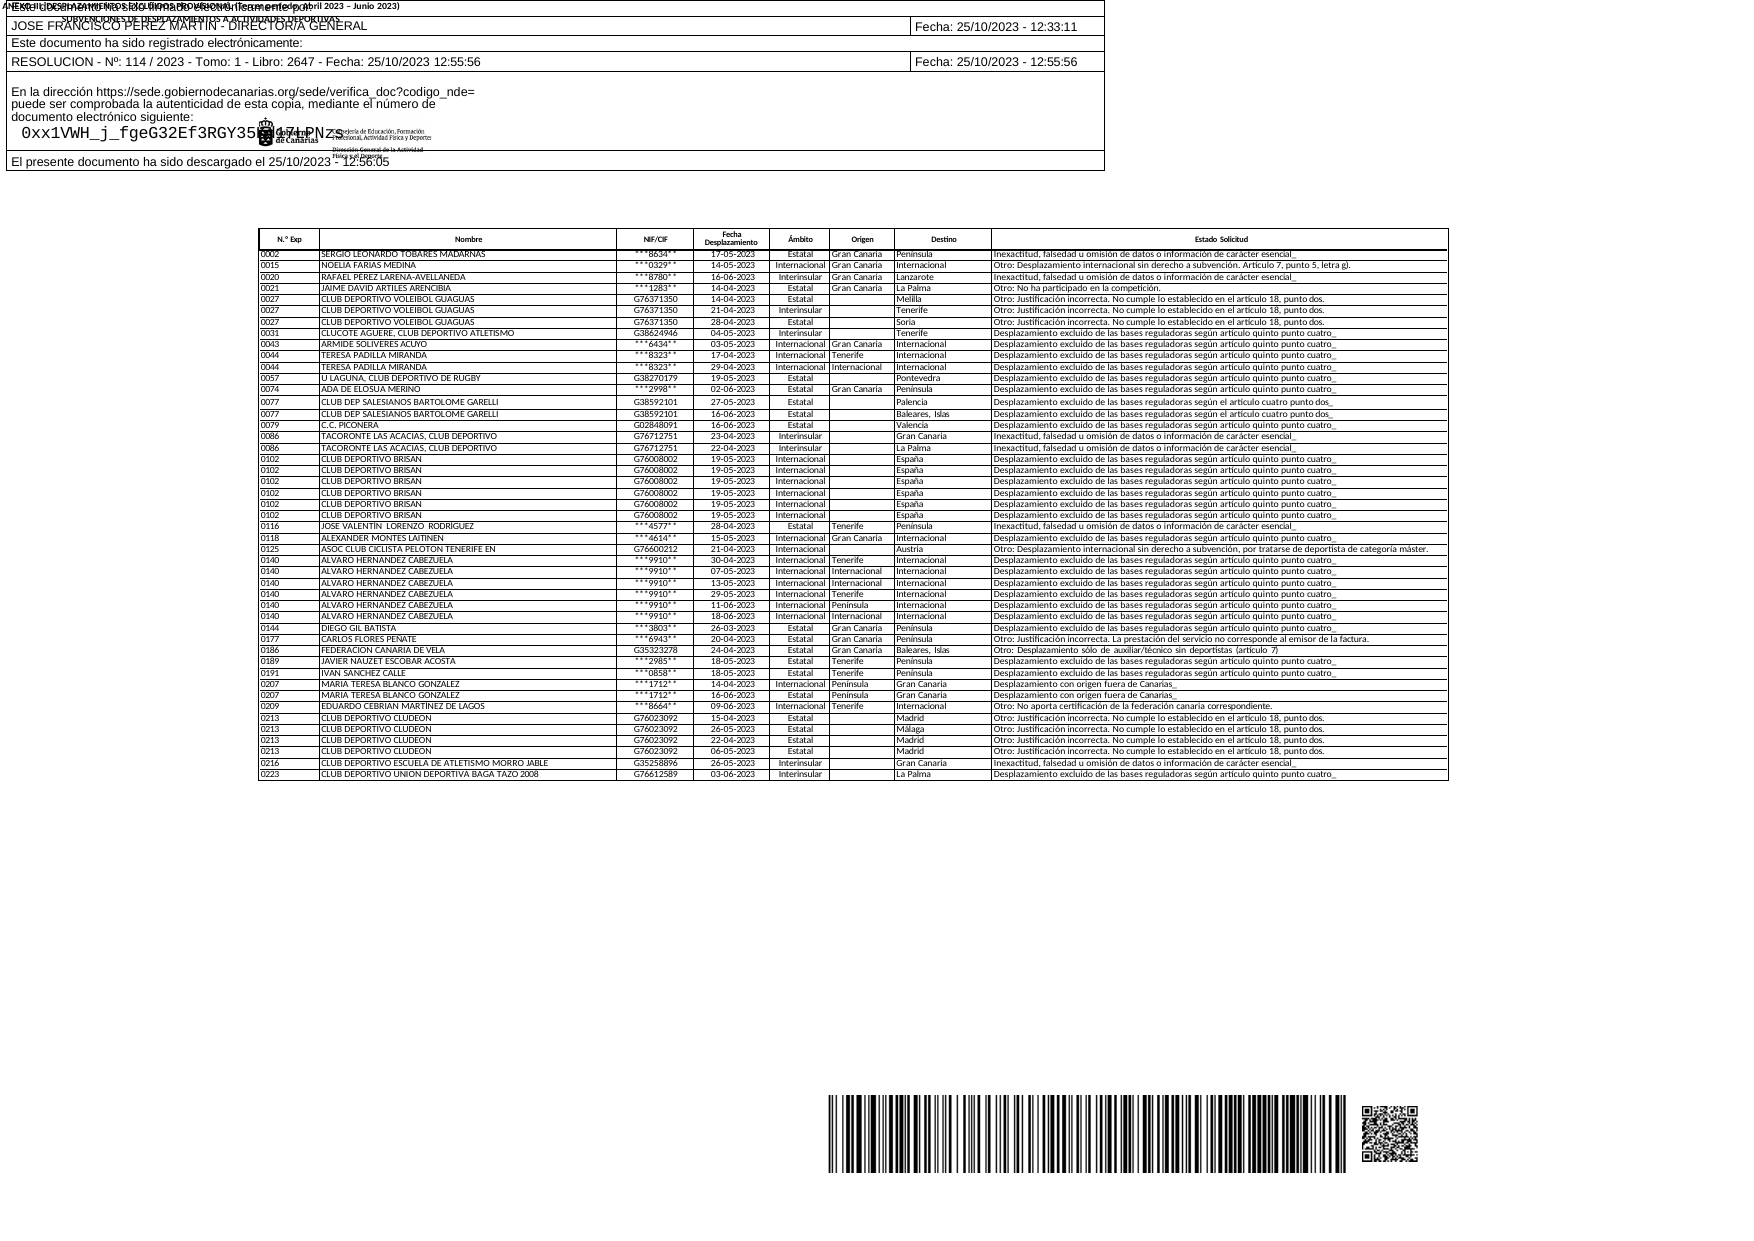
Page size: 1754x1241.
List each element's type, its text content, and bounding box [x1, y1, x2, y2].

table_cell Internacional [895, 351, 991, 362]
table_cell U LAGUNA, CLUB DEPORTIVO DE RUGBY [320, 374, 616, 384]
table_cell ***8780** [617, 273, 693, 283]
table_cell Internacional [895, 612, 991, 622]
table_cell G38592101 [617, 410, 693, 420]
table_cell Gran Canaria [830, 273, 894, 283]
table_cell Internacional [895, 363, 991, 373]
table_cell Desplazamiento con origen fuera de Canarias_ [992, 690, 1448, 701]
table_cell 26-05-2023 [694, 759, 769, 769]
table_cell ALEXANDER MONTES LAITINEN [320, 534, 616, 544]
table_cell CLUB DEPORTIVO BRISAN [320, 466, 616, 476]
table_cell G76008002 [617, 466, 693, 476]
table_cell Internacional [895, 567, 991, 577]
table_cell [830, 725, 894, 735]
table_cell 09-06-2023 [694, 702, 769, 712]
table_cell ***8323** [617, 363, 693, 373]
table_cell 0140 [259, 556, 319, 566]
table_cell [830, 714, 894, 724]
table_cell Internacional [770, 340, 829, 350]
table_cell Otro: No aporta certificación de la federación canaria correspondiente. [992, 701, 1448, 712]
table_cell Desplazamiento excluido de las bases reguladoras según artículo quinto punto cuatro_ [992, 488, 1448, 499]
table_cell Estatal [770, 421, 829, 431]
table_cell CLUB DEPORTIVO BRISAN [320, 511, 616, 521]
table_cell ARMIDE SOLIVERES ACUYO [320, 340, 616, 350]
table_cell Gran Canaria [830, 534, 894, 544]
table_cell [830, 500, 894, 510]
table_cell 19-05-2023 [694, 374, 769, 384]
table_cell 19-05-2023 [694, 455, 769, 465]
table_cell Inexactitud, falsedad u omisión de datos o información de carácter esencial_ [992, 443, 1448, 454]
table_cell 0043 [259, 340, 319, 350]
table_cell 14-04-2023 [694, 295, 769, 305]
table_cell Desplazamiento excluido de las bases reguladoras según artículo quinto punto cuatro_ [992, 555, 1448, 566]
table_cell Internacional [770, 579, 829, 589]
table_cell 18-06-2023 [694, 612, 769, 622]
table_cell 03-06-2023 [694, 770, 769, 780]
table_cell Estatal [770, 295, 829, 305]
table_header Destino [895, 229, 991, 249]
table_cell CLUB DEPORTIVO VOLEIBOL GUAGUAS [320, 295, 616, 305]
table_cell ALVARO HERNANDEZ CABEZUELA [320, 612, 616, 622]
table_cell G76371350 [617, 306, 693, 317]
table_cell Desplazamiento excluido de las bases reguladoras según artículo quinto punto cuatro_ [992, 465, 1448, 476]
table_cell Península [895, 669, 991, 679]
table_cell Estatal [770, 646, 829, 656]
table_cell Pontevedra [895, 374, 991, 384]
table_cell 0057 [259, 374, 319, 384]
table_cell G76008002 [617, 511, 693, 521]
table_cell G76612589 [617, 770, 693, 780]
table_cell Estatal [770, 736, 829, 746]
table_cell Internacional [895, 702, 991, 712]
table_cell 0213 [259, 714, 319, 724]
table_cell 20-04-2023 [694, 635, 769, 645]
table_cell España [895, 477, 991, 487]
table_cell [830, 374, 894, 384]
table_cell ***9910** [617, 556, 693, 566]
table_cell Internacional [770, 466, 829, 476]
table_cell Estatal [770, 396, 829, 409]
table_cell CLUB DEPORTIVO BRISAN [320, 489, 616, 499]
table_cell Península [830, 601, 894, 611]
table_cell 30-04-2023 [694, 556, 769, 566]
table_cell Desplazamiento excluido de las bases reguladoras según artículo quinto punto cuatro_ [992, 476, 1448, 487]
table_cell [830, 466, 894, 476]
picture [1362, 1106, 1418, 1162]
table_cell ALVARO HERNANDEZ CABEZUELA [320, 567, 616, 577]
table_cell Internacional [770, 511, 829, 521]
table_cell 0144 [259, 624, 319, 634]
table_cell TACORONTE LAS ACACIAS, CLUB DEPORTIVO [320, 432, 616, 442]
table_cell Estatal [770, 635, 829, 645]
table_cell G76371350 [617, 318, 693, 328]
table_cell Austria [895, 545, 991, 555]
table_cell 21-04-2023 [694, 545, 769, 555]
table_cell Internacional [830, 612, 894, 622]
table_cell Otro: Justificación incorrecta. No cumple lo establecido en el artículo 18, punto dos. [992, 746, 1448, 757]
table_cell 0086 [259, 444, 319, 454]
table_cell G76008002 [617, 500, 693, 510]
table_cell Estatal [770, 669, 829, 679]
table_cell 16-06-2023 [694, 273, 769, 283]
table_cell [830, 477, 894, 487]
table_cell TERESA PADILLA MIRANDA [320, 351, 616, 362]
table_cell Internacional [895, 340, 991, 350]
table_cell Estatal [770, 725, 829, 735]
table_cell 0015 [259, 261, 319, 272]
table_cell Gran Canaria [830, 624, 894, 634]
table_cell G76023092 [617, 714, 693, 724]
table_cell Internacional [895, 534, 991, 544]
table_cell G02848091 [617, 421, 693, 431]
table_cell 0216 [259, 759, 319, 769]
table_cell Desplazamiento excluido de las bases reguladoras según artículo quinto punto cuatro_ [992, 623, 1448, 634]
table_cell Tenerife [830, 522, 894, 532]
table_cell 26-05-2023 [694, 725, 769, 735]
table_cell 17-04-2023 [694, 351, 769, 362]
table_cell CLUB DEPORTIVO BRISAN [320, 500, 616, 510]
table_cell [830, 759, 894, 769]
table_cell Internacional [770, 567, 829, 577]
table_cell España [895, 489, 991, 499]
table_cell 03-05-2023 [694, 340, 769, 350]
table_cell Inexactitud, falsedad u omisión de datos o información de carácter esencial_ [992, 249, 1448, 260]
table_cell ALVARO HERNANDEZ CABEZUELA [320, 601, 616, 611]
table_cell IVAN SANCHEZ CALLE [320, 669, 616, 679]
table_cell 16-06-2023 [694, 421, 769, 431]
table_cell Tenerife [830, 351, 894, 362]
table_cell 14-04-2023 [694, 284, 769, 294]
picture [828, 1095, 1346, 1173]
table_cell CLUB DEP SALESIANOS BARTOLOME GARELLI [320, 410, 616, 420]
table_cell Lanzarote [895, 273, 991, 283]
table_cell ***1283** [617, 284, 693, 294]
table_header Ámbito [770, 229, 829, 249]
table_cell RAFAEL PÉREZ LARENA-AVELLANEDA [320, 273, 616, 283]
table_cell Estatal [770, 714, 829, 724]
table_cell Madrid [895, 736, 991, 746]
table_cell Internacional [895, 261, 991, 272]
table_cell CLUB DEPORTIVO VOLEIBOL GUAGUAS [320, 306, 616, 317]
table_cell G76023092 [617, 747, 693, 757]
table_cell Desplazamiento excluido de las bases reguladoras según artículo quinto punto cuatro_ [992, 578, 1448, 589]
table_cell La Palma [895, 444, 991, 454]
table_cell CLUCOTE AGUERE, CLUB DEPORTIVO ATLETISMO [320, 329, 616, 339]
table_cell Interinsular [770, 444, 829, 454]
table_cell Otro: No ha participado en la competición. [992, 283, 1448, 294]
table_cell Internacional [770, 500, 829, 510]
table_cell Interinsular [770, 759, 829, 769]
table_cell 0191 [259, 669, 319, 679]
table_cell España [895, 455, 991, 465]
table_cell Península [895, 657, 991, 667]
table_cell 06-05-2023 [694, 747, 769, 757]
table_cell 0213 [259, 725, 319, 735]
table_cell 26-03-2023 [694, 624, 769, 634]
table_cell 22-04-2023 [694, 444, 769, 454]
table_cell ASOC CLUB CICLISTA PELOTON TENERIFE EN [320, 545, 616, 555]
table_cell 15-04-2023 [694, 714, 769, 724]
table_cell 0102 [259, 455, 319, 465]
table_cell 19-05-2023 [694, 511, 769, 521]
table_cell 0209 [259, 702, 319, 712]
table_cell [830, 295, 894, 305]
table_cell 21-04-2023 [694, 306, 769, 317]
table_cell 29-05-2023 [694, 590, 769, 600]
table_cell 17-05-2023 [694, 251, 769, 260]
table_cell 0186 [259, 646, 319, 656]
table_cell España [895, 511, 991, 521]
table_cell Península [895, 635, 991, 645]
table_cell CLUB DEPORTIVO BRISAN [320, 477, 616, 487]
table_header Estado Solicitud [992, 229, 1448, 249]
table_cell TACORONTE LAS ACACIAS, CLUB DEPORTIVO [320, 444, 616, 454]
table_cell 0044 [259, 351, 319, 362]
table_cell TERESA PADILLA MIRANDA [320, 363, 616, 373]
table_cell 0044 [259, 363, 319, 373]
table_cell ***2998** [617, 385, 693, 395]
table_cell Internacional [770, 477, 829, 487]
table_cell CLUB DEP SALESIANOS BARTOLOME GARELLI [320, 396, 616, 409]
table_cell Interinsular [770, 432, 829, 442]
table_cell Otro: Desplazamiento sólo de auxiliar/técnico sin deportistas (artículo 7) [992, 645, 1448, 656]
table_cell Internacional [895, 601, 991, 611]
table_header N.º Exp [260, 229, 319, 249]
table_cell ALVARO HERNANDEZ CABEZUELA [320, 579, 616, 589]
table_cell 0213 [259, 736, 319, 746]
table_cell 0140 [259, 601, 319, 611]
table_cell Gran Canaria [830, 261, 894, 272]
table_cell Internacional [770, 489, 829, 499]
table_cell 13-05-2023 [694, 579, 769, 589]
table_cell Inexactitud, falsedad u omisión de datos o información de carácter esencial_ [992, 272, 1448, 283]
table_cell Inexactitud, falsedad u omisión de datos o información de carácter esencial_ [992, 521, 1448, 532]
table_cell Desplazamiento excluido de las bases reguladoras según artículo quinto punto cuatro_ [992, 510, 1448, 521]
table_cell Internacional [895, 579, 991, 589]
table_cell [830, 736, 894, 746]
table_cell [830, 770, 894, 780]
table_cell ***9910** [617, 601, 693, 611]
table_cell 22-04-2023 [694, 736, 769, 746]
table_cell Madrid [895, 747, 991, 757]
table_cell Gran Canaria [830, 635, 894, 645]
table_cell Internacional [770, 351, 829, 362]
table_cell CLUB DEPORTIVO CLUDEON [320, 725, 616, 735]
table_cell Interinsular [770, 306, 829, 317]
table_cell 19-05-2023 [694, 489, 769, 499]
table_cell 0140 [259, 590, 319, 600]
table_cell 04-05-2023 [694, 329, 769, 339]
table_cell 0077 [259, 410, 319, 420]
table_header NIF/CIF [617, 229, 693, 249]
table_cell ***9910** [617, 579, 693, 589]
table_header Origen [830, 229, 894, 249]
table_cell 0102 [259, 477, 319, 487]
table_cell Internacional [770, 601, 829, 611]
table_cell ALVARO HERNANDEZ CABEZUELA [320, 590, 616, 600]
table_cell Gran Canaria [895, 759, 991, 769]
table_cell CLUB DEPORTIVO ESCUELA DE ATLETISMO MORRO JABLE [320, 759, 616, 769]
table_cell Interinsular [770, 273, 829, 283]
table_cell Inexactitud, falsedad u omisión de datos o información de carácter esencial_ [992, 758, 1448, 769]
table_cell 0140 [259, 567, 319, 577]
table_cell [830, 396, 894, 409]
table_cell 23-04-2023 [694, 432, 769, 442]
table_cell Internacional [830, 567, 894, 577]
table_cell 0079 [259, 421, 319, 431]
table_cell Interinsular [770, 329, 829, 339]
table_cell C.C. PICONERA [320, 421, 616, 431]
table_cell [830, 329, 894, 339]
table_cell 0207 [259, 680, 319, 690]
table_cell Internacional [770, 534, 829, 544]
table_cell Gran Canaria [830, 340, 894, 350]
table_cell Melilla [895, 295, 991, 305]
table_cell Gran Canaria [830, 646, 894, 656]
table_cell ALVARO HERNANDEZ CABEZUELA [320, 556, 616, 566]
table_cell Tenerife [895, 329, 991, 339]
table_cell Desplazamiento excluido de las bases reguladoras según artículo quinto punto cuatro_ [992, 362, 1448, 373]
table_cell Desplazamiento excluido de las bases reguladoras según artículo quinto punto cuatro_ [992, 611, 1448, 622]
table_cell 18-05-2023 [694, 657, 769, 667]
table_cell Tenerife [830, 669, 894, 679]
table_cell Internacional [895, 556, 991, 566]
table_cell Valencia [895, 421, 991, 431]
table_cell ***1712** [617, 691, 693, 701]
table_cell 0086 [259, 432, 319, 442]
table_cell 28-04-2023 [694, 318, 769, 328]
table_cell ***3803** [617, 624, 693, 634]
table_cell 0189 [259, 657, 319, 667]
table_cell 24-04-2023 [694, 646, 769, 656]
table_cell Desplazamiento excluido de las bases reguladoras según el artículo cuatro punto dos_ [992, 395, 1448, 409]
table_cell Tenerife [830, 657, 894, 667]
table_cell Otro: Justificación incorrecta. No cumple lo establecido en el artículo 18, punto dos. [992, 317, 1448, 328]
table_cell 0077 [259, 396, 319, 409]
table_cell CLUB DEPORTIVO CLUDEON [320, 736, 616, 746]
table_cell [830, 410, 894, 420]
table_cell G76008002 [617, 455, 693, 465]
table_cell Internacional [770, 556, 829, 566]
table_cell 0223 [259, 770, 319, 780]
table_cell Gran Canaria [895, 691, 991, 701]
table_cell G38624946 [617, 329, 693, 339]
table_cell Madrid [895, 714, 991, 724]
table_cell Gran Canaria [830, 251, 894, 260]
table_cell ***2985** [617, 657, 693, 667]
table_cell CLUB DEPORTIVO BRISAN [320, 455, 616, 465]
table_cell ***6943** [617, 635, 693, 645]
table_cell 19-05-2023 [694, 500, 769, 510]
table_cell 19-05-2023 [694, 466, 769, 476]
table_cell ***1712** [617, 680, 693, 690]
table_cell Tenerife [830, 590, 894, 600]
table_cell Estatal [770, 374, 829, 384]
table_cell G38592101 [617, 396, 693, 409]
table_cell CLUB DEPORTIVO CLUDEON [320, 714, 616, 724]
table_cell Península [830, 680, 894, 690]
table_cell 14-05-2023 [694, 261, 769, 272]
table_cell G76600212 [617, 545, 693, 555]
table_cell G76023092 [617, 736, 693, 746]
table_cell Estatal [770, 284, 829, 294]
picture [258, 117, 432, 150]
table_cell 0021 [259, 284, 319, 294]
table_cell 29-04-2023 [694, 363, 769, 373]
table_cell 0074 [259, 385, 319, 395]
table_cell NOELIA FARIAS MEDINA [320, 261, 616, 272]
table_cell La Palma [895, 770, 991, 780]
table_cell Internacional [770, 612, 829, 622]
table_cell G76008002 [617, 477, 693, 487]
table_cell Estatal [770, 385, 829, 395]
table_cell Internacional [770, 590, 829, 600]
table_cell [830, 444, 894, 454]
table_cell 0213 [259, 747, 319, 757]
table_cell G35258896 [617, 759, 693, 769]
table_cell Desplazamiento excluido de las bases reguladoras según el artículo cuatro punto dos_ [992, 409, 1448, 420]
table_cell Desplazamiento excluido de las bases reguladoras según artículo quinto punto cuatro_ [992, 668, 1448, 679]
table_cell Estatal [770, 657, 829, 667]
table_cell [830, 306, 894, 317]
table_cell Tenerife [830, 702, 894, 712]
table_cell JOSE VALENTÍN LORENZO RODRÍGUEZ [320, 522, 616, 532]
table_cell [830, 421, 894, 431]
table_cell Otro: Justificación incorrecta. No cumple lo establecido en el artículo 18, punto dos. [992, 294, 1448, 305]
table_cell Otro: Justificación incorrecta. No cumple lo establecido en el artículo 18, punto dos. [992, 713, 1448, 724]
table_cell Otro: Justificación incorrecta. No cumple lo establecido en el artículo 18, punto dos. [992, 735, 1448, 746]
table_cell ***0858** [617, 669, 693, 679]
table_cell 0207 [259, 691, 319, 701]
table_cell Otro: Justificación incorrecta. La prestación del servicio no corresponde al emisor de la factura. [992, 634, 1448, 645]
table_cell 02-06-2023 [694, 385, 769, 395]
table_cell 0140 [259, 612, 319, 622]
table_cell [830, 432, 894, 442]
table_cell Desplazamiento excluido de las bases reguladoras según artículo quinto punto cuatro_ [992, 769, 1448, 780]
table_cell CLUB DEPORTIVO UNION DEPORTIVA BAGA TAZO 2008 [320, 770, 616, 780]
table_cell Desplazamiento con origen fuera de Canarias_ [992, 679, 1448, 690]
table_cell Península [830, 691, 894, 701]
table_cell 07-05-2023 [694, 567, 769, 577]
table_cell [830, 318, 894, 328]
table_header Fecha Desplazamiento [694, 229, 769, 249]
table_cell 0102 [259, 466, 319, 476]
table_cell Internacional [770, 702, 829, 712]
table_cell ***8634** [617, 251, 693, 260]
table_cell ***8323** [617, 351, 693, 362]
table_cell G76023092 [617, 725, 693, 735]
table_cell 19-05-2023 [694, 477, 769, 487]
table_cell CARLOS FLORES PEÑATE [320, 635, 616, 645]
table_cell G35323278 [617, 646, 693, 656]
table_cell Desplazamiento excluido de las bases reguladoras según artículo quinto punto cuatro_ [992, 656, 1448, 667]
table_cell Internacional [895, 590, 991, 600]
table_cell SERGIO LEONARDO TOBARES MADARNAS [320, 251, 616, 260]
table_cell Estatal [770, 691, 829, 701]
table_cell 0140 [259, 579, 319, 589]
table_cell G76008002 [617, 489, 693, 499]
table_cell 28-04-2023 [694, 522, 769, 532]
table_cell Internacional [770, 680, 829, 690]
table_cell Interinsular [770, 770, 829, 780]
table_cell 0027 [259, 318, 319, 328]
table_cell ***9910** [617, 590, 693, 600]
table_cell G76371350 [617, 295, 693, 305]
table_cell Baleares, Islas [895, 646, 991, 656]
table_cell Palencia [895, 396, 991, 409]
table_cell Estatal [770, 318, 829, 328]
table_cell Soria [895, 318, 991, 328]
table_cell DIEGO GIL BATISTA [320, 624, 616, 634]
table_cell Desplazamiento excluido de las bases reguladoras según artículo quinto punto cuatro_ [992, 454, 1448, 465]
table_cell G76712751 [617, 444, 693, 454]
table_cell Internacional [770, 455, 829, 465]
table_cell ADA DE ELOSUA MERINO [320, 385, 616, 395]
table_cell CLUB DEPORTIVO VOLEIBOL GUAGUAS [320, 318, 616, 328]
table_cell 0177 [259, 635, 319, 645]
picture [258, 151, 432, 159]
table_cell Península [895, 522, 991, 532]
table_cell Desplazamiento excluido de las bases reguladoras según artículo quinto punto cuatro_ [992, 499, 1448, 510]
table_cell ***6434** [617, 340, 693, 350]
table_cell Inexactitud, falsedad u omisión de datos o información de carácter esencial_ [992, 431, 1448, 442]
table_cell Desplazamiento excluido de las bases reguladoras según artículo quinto punto cuatro_ [992, 566, 1448, 577]
table_cell Desplazamiento excluido de las bases reguladoras según artículo quinto punto cuatro_ [992, 373, 1448, 384]
table_cell España [895, 500, 991, 510]
table_cell EDUARDO CEBRIAN MARTÍNEZ DE LAGOS [320, 702, 616, 712]
table_cell 0116 [259, 522, 319, 532]
table_cell G38270179 [617, 374, 693, 384]
table_cell ***9910** [617, 567, 693, 577]
table_cell Otro: Desplazamiento internacional sin derecho a subvención, por tratarse de deportista de categoría máster. [992, 544, 1448, 555]
table_cell La Palma [895, 284, 991, 294]
table_cell Internacional [830, 363, 894, 373]
table_cell Tenerife [830, 556, 894, 566]
table_cell 16-06-2023 [694, 691, 769, 701]
table_cell 0125 [259, 545, 319, 555]
table_header Nombre [320, 229, 616, 249]
table_cell [830, 511, 894, 521]
table_cell Internacional [770, 363, 829, 373]
table_cell Gran Canaria [830, 284, 894, 294]
table_cell ***9910** [617, 612, 693, 622]
table_cell 0118 [259, 534, 319, 544]
table_cell 0102 [259, 511, 319, 521]
table_cell Desplazamiento excluido de las bases reguladoras según artículo quinto punto cuatro_ [992, 533, 1448, 544]
table_cell 0002 [259, 251, 319, 260]
table_cell CLUB DEPORTIVO CLUDEON [320, 747, 616, 757]
table_cell Estatal [770, 251, 829, 260]
table_cell 0027 [259, 295, 319, 305]
table_cell MARIA TERESA BLANCO GONZALEZ [320, 680, 616, 690]
table_cell 15-05-2023 [694, 534, 769, 544]
table_cell Baleares, Islas [895, 410, 991, 420]
table_cell FEDERACION CANARIA DE VELA [320, 646, 616, 656]
table_cell Estatal [770, 624, 829, 634]
table_cell Otro: Justificación incorrecta. No cumple lo establecido en el artículo 18, punto dos. [992, 724, 1448, 735]
table_cell Desplazamiento excluido de las bases reguladoras según artículo quinto punto cuatro_ [992, 384, 1448, 395]
table_cell 27-05-2023 [694, 396, 769, 409]
table_cell MARIA TERESA BLANCO GONZALEZ [320, 691, 616, 701]
table_cell 18-05-2023 [694, 669, 769, 679]
table_cell Península [895, 385, 991, 395]
table_cell Gran Canaria [830, 385, 894, 395]
table_cell Málaga [895, 725, 991, 735]
table_cell JAIME DAVID ARTILES ARENCIBIA [320, 284, 616, 294]
table_cell JAVIER NAUZET ESCOBAR ACOSTA [320, 657, 616, 667]
table_cell 0102 [259, 489, 319, 499]
table_cell Estatal [770, 747, 829, 757]
table_cell Gran Canaria [895, 680, 991, 690]
table_cell ***4614** [617, 534, 693, 544]
table_cell [830, 747, 894, 757]
table_cell Desplazamiento excluido de las bases reguladoras según artículo quinto punto cuatro_ [992, 589, 1448, 600]
table_cell Estatal [770, 522, 829, 532]
table_cell Internacional [770, 545, 829, 555]
table_cell Desplazamiento excluido de las bases reguladoras según artículo quinto punto cuatro_ [992, 420, 1448, 431]
table_cell Desplazamiento excluido de las bases reguladoras según artículo quinto punto cuatro_ [992, 328, 1448, 339]
table_cell España [895, 466, 991, 476]
table_cell 0031 [259, 329, 319, 339]
table_cell Internacional [830, 579, 894, 589]
table_cell Desplazamiento excluido de las bases reguladoras según artículo quinto punto cuatro_ [992, 350, 1448, 362]
table_cell Desplazamiento excluido de las bases reguladoras según artículo quinto punto cuatro_ [992, 339, 1448, 350]
table_cell 0027 [259, 306, 319, 317]
table_cell 16-06-2023 [694, 410, 769, 420]
table_cell 0020 [259, 273, 319, 283]
table_cell 0102 [259, 500, 319, 510]
table_cell ***4577** [617, 522, 693, 532]
table_cell Península [895, 251, 991, 260]
table_cell G76712751 [617, 432, 693, 442]
table_cell Internacional [770, 261, 829, 272]
table_cell [830, 455, 894, 465]
table_cell [830, 489, 894, 499]
table_cell Estatal [770, 410, 829, 420]
table_cell Otro: Desplazamiento internacional sin derecho a subvención. Artículo 7, punto 5, letra g). [992, 260, 1448, 272]
table_cell Península [895, 624, 991, 634]
table_cell ***0329** [617, 261, 693, 272]
table_cell Tenerife [895, 306, 991, 317]
table_cell 11-06-2023 [694, 601, 769, 611]
table_cell [830, 545, 894, 555]
table_cell Otro: Justificación incorrecta. No cumple lo establecido en el artículo 18, punto dos. [992, 305, 1448, 317]
table_cell ***8664** [617, 702, 693, 712]
table_cell Desplazamiento excluido de las bases reguladoras según artículo quinto punto cuatro_ [992, 600, 1448, 611]
table_cell 14-04-2023 [694, 680, 769, 690]
table_cell Gran Canaria [895, 432, 991, 442]
